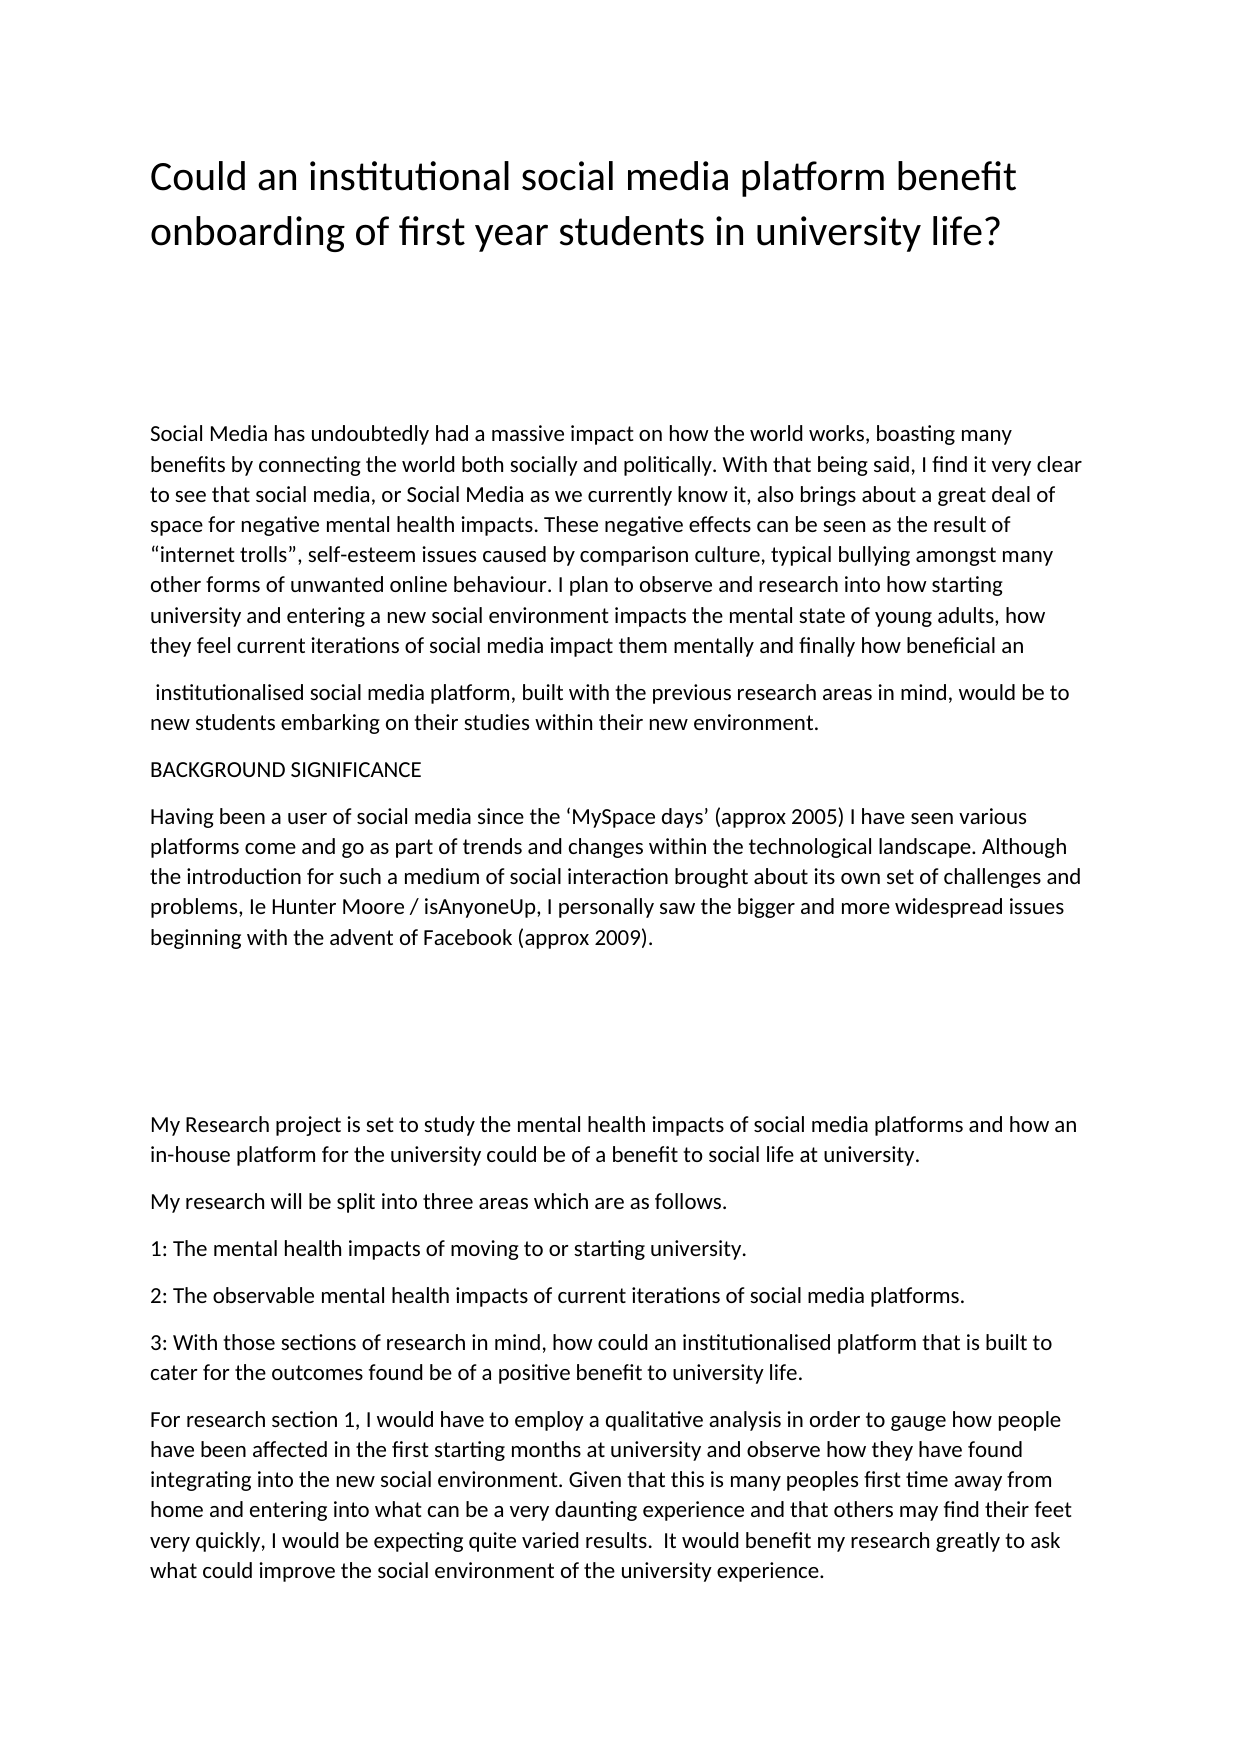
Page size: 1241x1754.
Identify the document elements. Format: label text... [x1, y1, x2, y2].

text 3: With those sections of research in mind, how could an institutionalised platform that is built to cater for the outcomes found be of a positive benefit to university life. [150, 1328, 1090, 1386]
text My Research project is set to study the mental health impacts of social media platforms and how an in-house platform for the university could be of a benefit to social life at university. [150, 1110, 1090, 1168]
text Could an institutional social media platform benefit onboarding of first year students in university life? [150, 150, 1090, 256]
text Having been a user of social media since the ‘MySpace days’ (approx 2005) I have seen various platforms come and go as part of trends and changes within the technological landscape. Although the introduction for such a medium of social interaction brought about its own set of challenges and problems, Ie Hunter Moore / isAnyoneUp, I personally saw the bigger and more widespread issues beginning with the advent of Facebook (approx 2009). [150, 802, 1090, 951]
text For research section 1, I would have to employ a qualitative analysis in order to gauge how people have been affected in the first starting months at university and observe how they have found integrating into the new social environment. Given that this is many peoples first time away from home and entering into what can be a very daunting experience and that others may find their feet very quickly, I would be expecting quite varied results. It would benefit my research greatly to ask what could improve the social environment of the university experience. [150, 1405, 1090, 1584]
text Social Media has undoubtedly had a massive impact on how the world works, boasting many benefits by connecting the world both socially and politically. With that being said, I find it very clear to see that social media, or Social Media as we currently know it, also brings about a great deal of space for negative mental health impacts. These negative effects can be seen as the result of “internet trolls”, self-esteem issues caused by comparison culture, typical bullying amongst many other forms of unwanted online behaviour. I plan to observe and research into how starting university and entering a new social environment impacts the mental state of young adults, how they feel current iterations of social media impact them mentally and finally how beneficial an [150, 419, 1090, 659]
text institutionalised social media platform, built with the previous research areas in mind, would be to new students embarking on their studies within their new environment. [150, 678, 1090, 736]
text 1: The mental health impacts of moving to or starting university. [150, 1234, 1090, 1262]
text 2: The observable mental health impacts of current iterations of social media platforms. [150, 1281, 1090, 1309]
text BACKGROUND SIGNIFICANCE [150, 755, 1090, 783]
text My research will be split into three areas which are as follows. [150, 1187, 1090, 1215]
